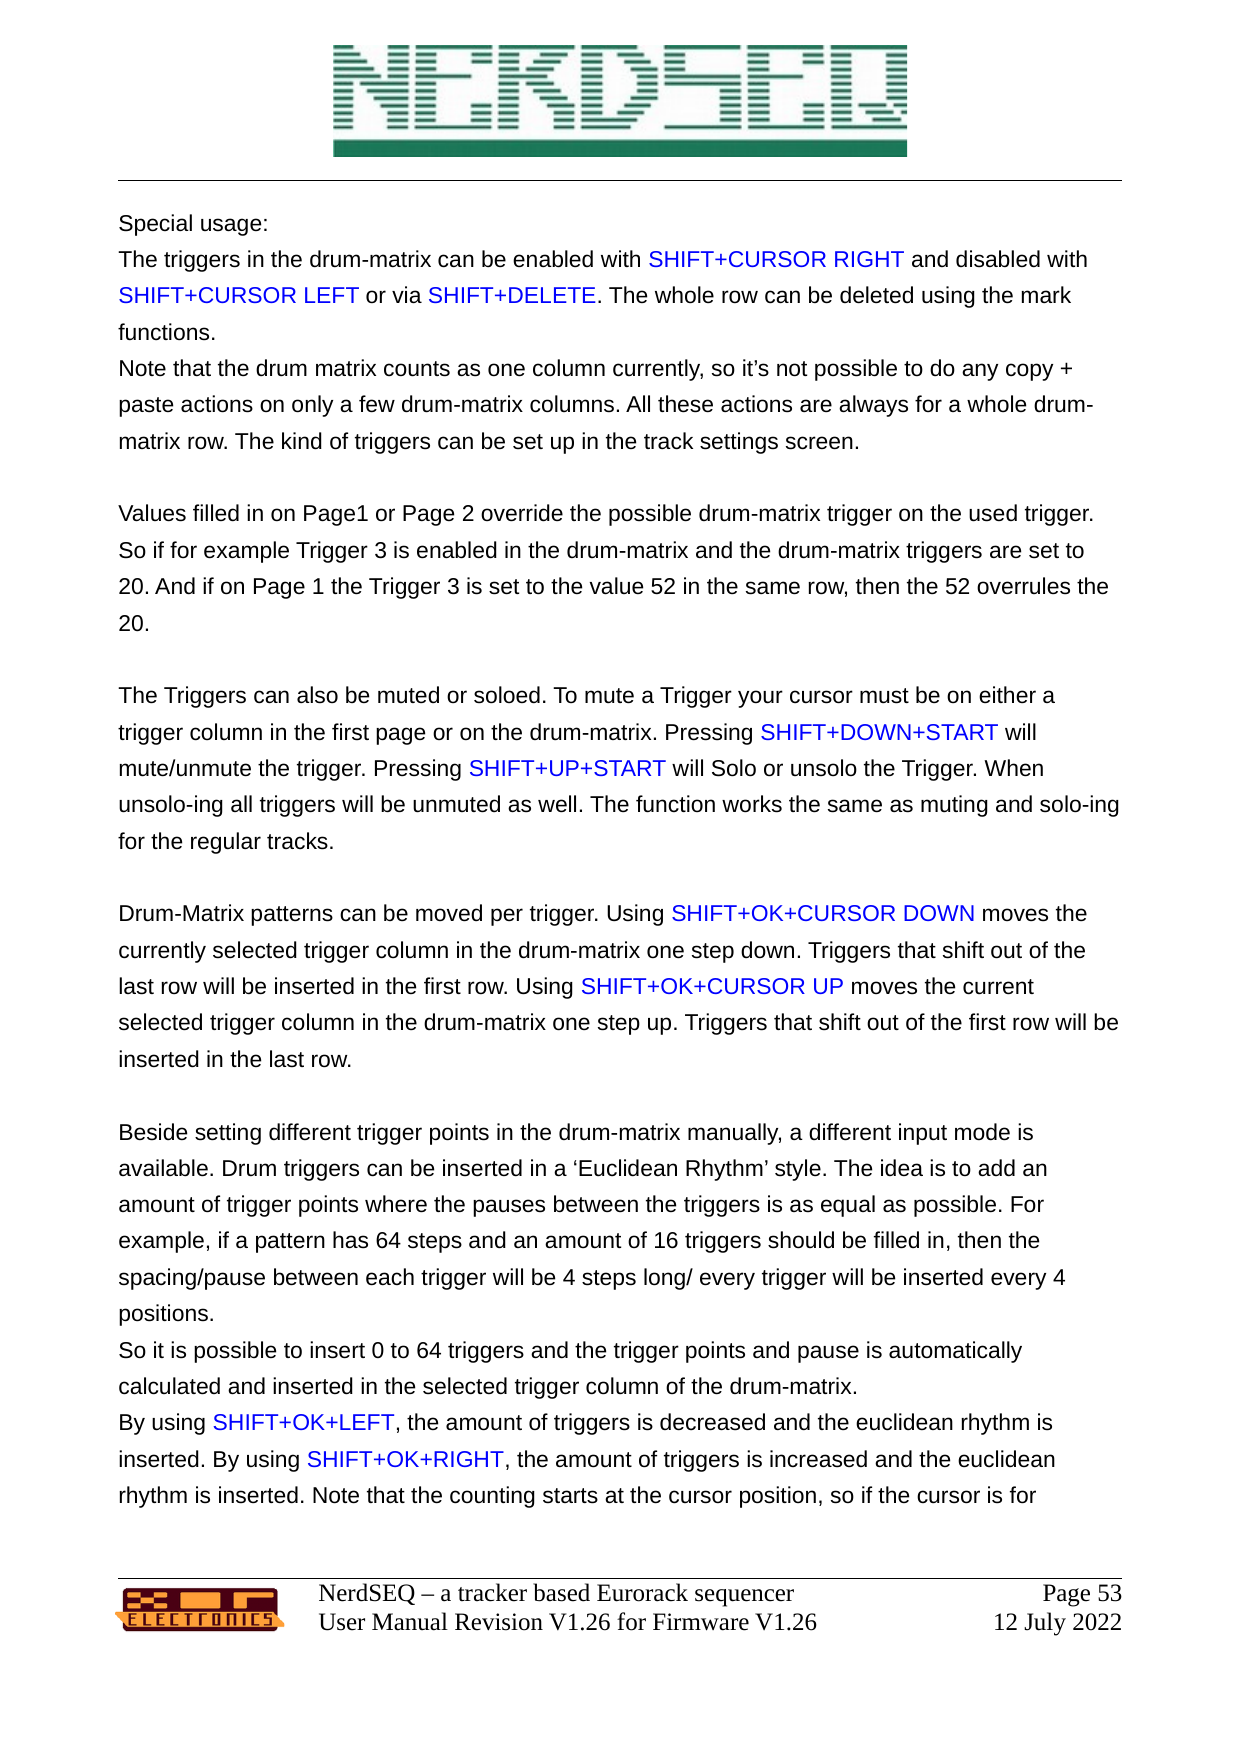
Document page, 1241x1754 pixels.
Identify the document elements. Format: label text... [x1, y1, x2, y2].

text Special usage: [118, 209, 1122, 236]
text Beside setting different trigger points in the drum-matrix manually, a different input mode is available. Drum triggers can be inserted in a ‘Euclidean Rhythm’ style. The idea is to add an amount of trigger points where the pauses between the triggers is as equal as possible. For example, if a pattern has 64 steps and an amount of 16 triggers should be filled in, then the spacing/pause between each trigger will be 4 steps long/ every trigger will be inserted every 4 positions. So it is possible to insert 0 to 64 triggers and the trigger points and pause is automatically calculated and inserted in the selected trigger column of the drum-matrix. By using SHIFT+OK+LEFT, the amount of triggers is decreased and the euclidean rhythm is inserted. By using SHIFT+OK+RIGHT, the amount of triggers is increased and the euclidean rhythm is inserted. Note that the counting starts at the cursor position, so if the cursor is for [118, 1118, 1122, 1508]
text The triggers in the drum-matrix can be enabled with SHIFT+CURSOR RIGHT and disabled with SHIFT+CURSOR LEFT or via SHIFT+DELETE. The whole row can be deleted using the mark functions. [118, 246, 1122, 345]
text Note that the drum matrix counts as one column currently, so it’s not possible to do any copy + paste actions on only a few drum-matrix columns. All these actions are always for a whole drum-matrix row. The kind of triggers can be set up in the track settings screen. [118, 355, 1122, 454]
picture [115, 1584, 285, 1634]
text Drum-Matrix patterns can be moved per trigger. Using SHIFT+OK+CURSOR DOWN moves the currently selected trigger column in the drum-matrix one step down. Triggers that shift out of the last row will be inserted in the first row. Using SHIFT+OK+CURSOR UP moves the current selected trigger column in the drum-matrix one step up. Triggers that shift out of the first row will be inserted in the last row. [118, 900, 1122, 1072]
text The Triggers can also be muted or soloed. To mute a Trigger your cursor must be on either a trigger column in the first page or on the drum-matrix. Pressing SHIFT+DOWN+START will mute/unmute the trigger. Pressing SHIFT+UP+START will Solo or unsolo the Trigger. When unsolo-ing all triggers will be unmuted as well. The function works the same as muting and solo-ing for the regular tracks. [118, 682, 1122, 854]
picture [333, 45, 908, 157]
text Values filled in on Page1 or Page 2 override the possible drum-matrix trigger on the used trigger. So if for example Trigger 3 is enabled in the drum-matrix and the drum-matrix triggers are set to 20. And if on Page 1 the Trigger 3 is set to the value 52 in the same row, then the 52 overrules the 20. [118, 500, 1122, 636]
